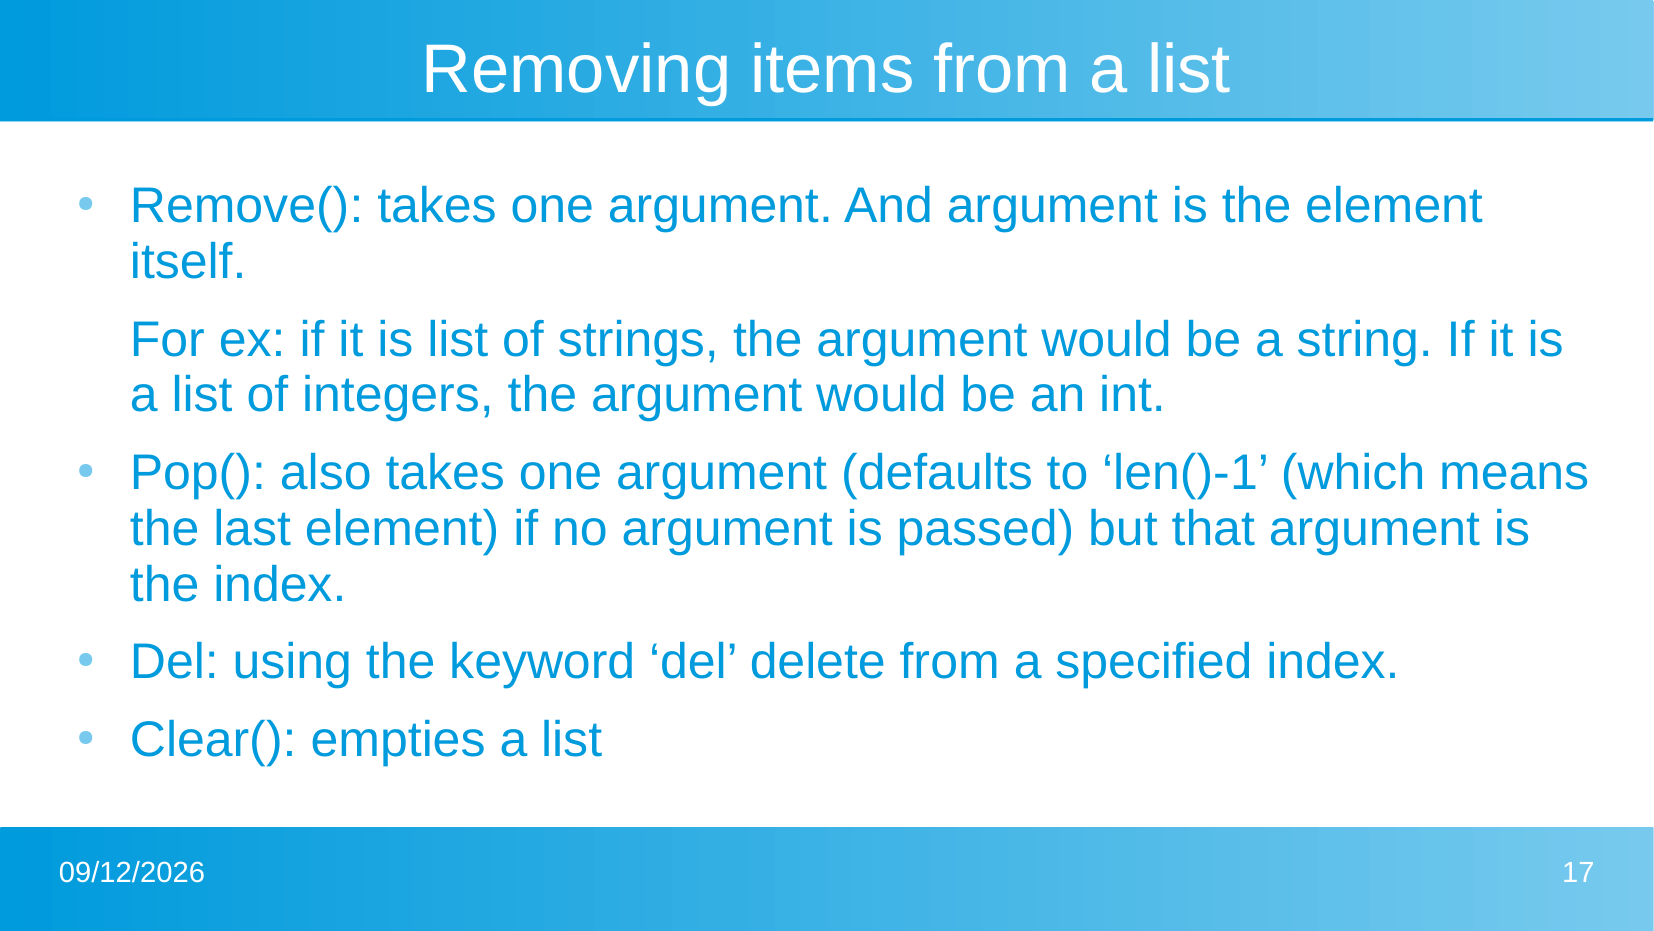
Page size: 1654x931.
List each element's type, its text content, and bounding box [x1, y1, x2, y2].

title Removing items from a list [59, 29, 1595, 108]
list Remove(): takes one argument. And argument is the element itself. For ex: if it is list of strings, the argument would be a string. If it is a list of integers, the argument would be an int. Pop(): also takes one argument (defaults to ‘len()-1’ (which means the last element) if no argument is passed) but that argument is the index. Del: using the keyword ‘del’ delete from a specified index. Clear(): empties a list [59, 177, 1595, 768]
